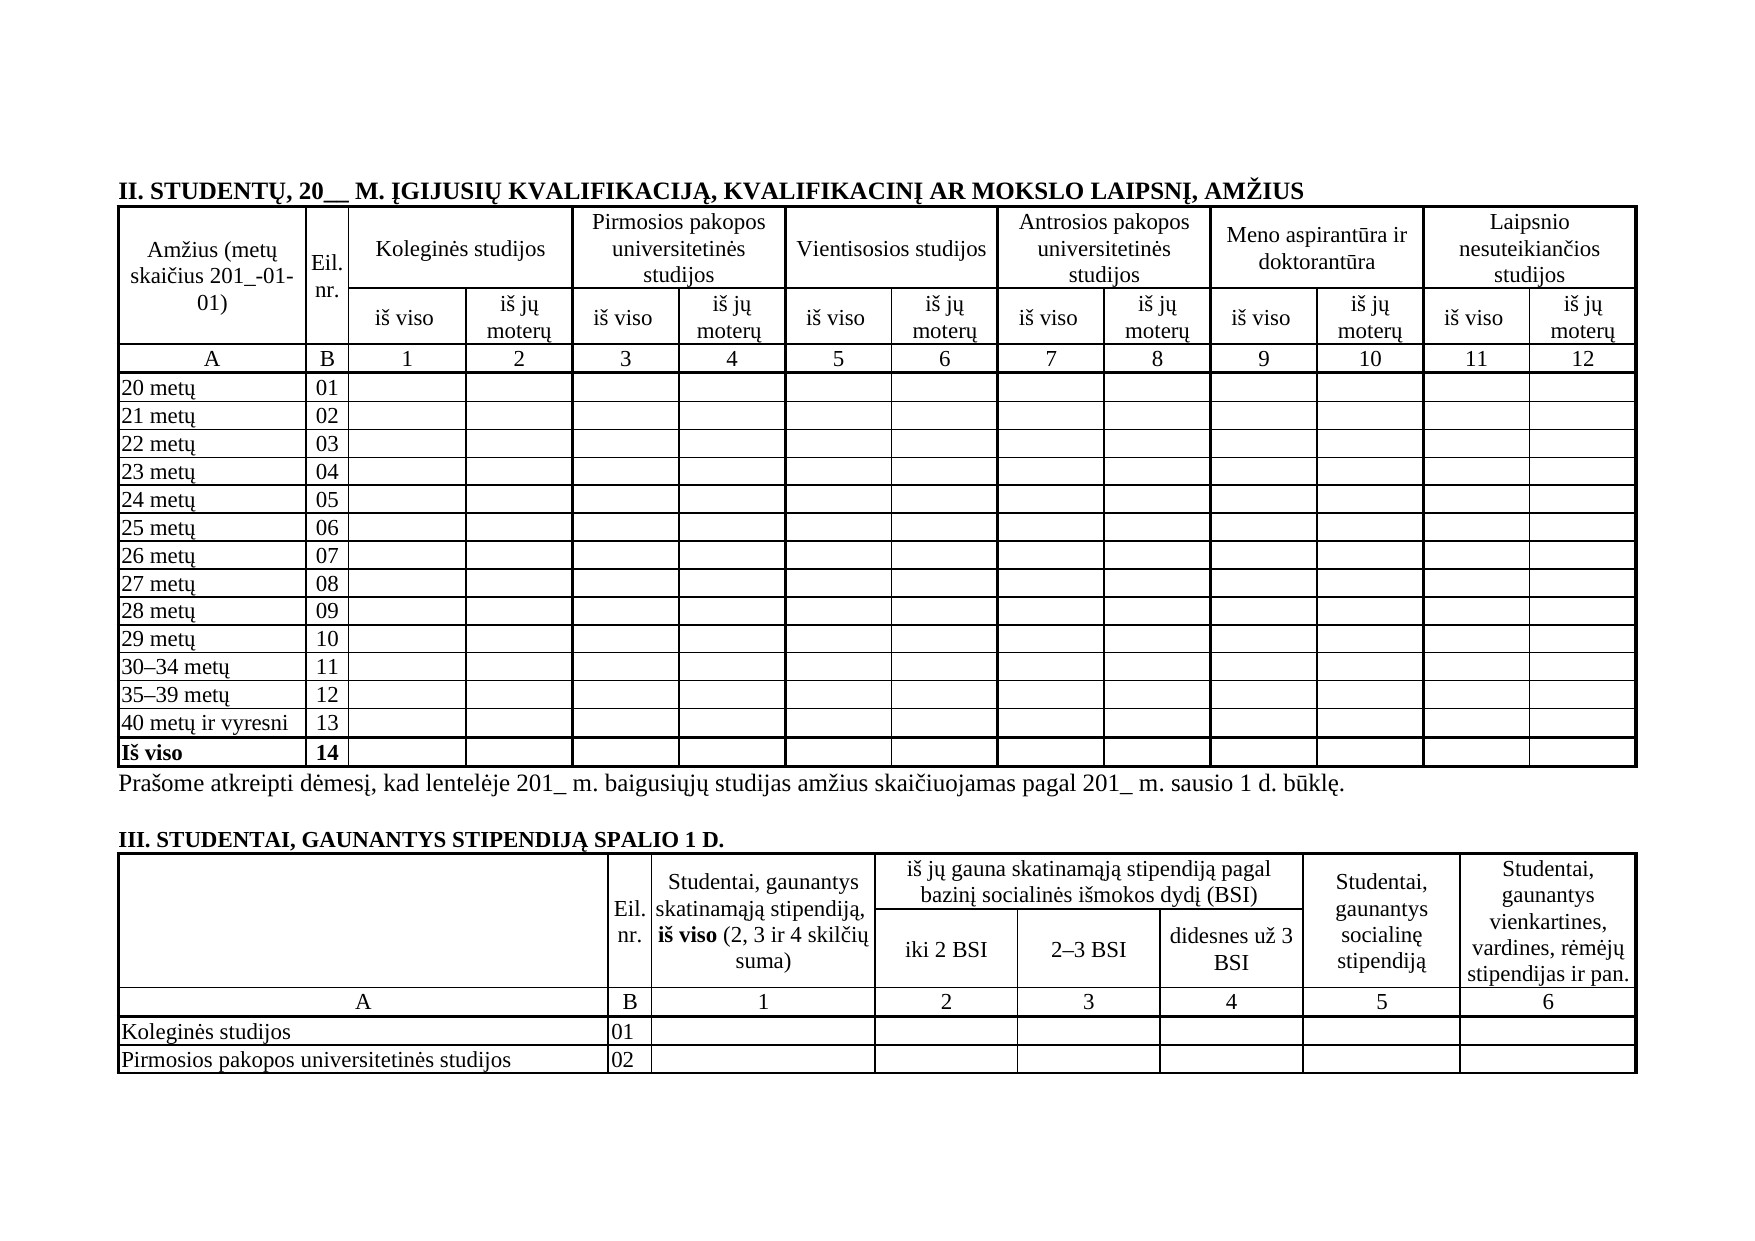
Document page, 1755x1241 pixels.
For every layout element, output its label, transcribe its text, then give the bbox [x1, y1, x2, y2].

table_cell [1318, 402, 1422, 428]
table_cell 13 [307, 709, 348, 736]
table_cell [787, 626, 891, 652]
table_cell iš viso [787, 289, 891, 343]
table_cell [467, 458, 571, 484]
table_cell [892, 653, 996, 680]
table_cell [680, 458, 784, 484]
table_header Eil. nr. [609, 855, 651, 987]
table_cell [892, 626, 996, 652]
table_cell [349, 374, 465, 401]
table_cell [1105, 514, 1209, 540]
table_cell [892, 402, 996, 428]
table_cell [467, 681, 571, 708]
table_cell [1212, 542, 1316, 568]
table_header Amžius (metų skaičius 201_-01-01) [120, 208, 305, 343]
table_cell 2 [467, 345, 571, 371]
table_header Meno aspirantūra ir doktorantūra [1212, 208, 1422, 287]
table_cell [1212, 402, 1316, 428]
table_cell [574, 486, 678, 512]
table_cell [1105, 570, 1209, 596]
table_cell [574, 653, 678, 680]
table_cell 22 metų [120, 430, 305, 456]
table_cell [1530, 514, 1634, 540]
table_cell [1425, 626, 1529, 652]
table_cell [467, 709, 571, 736]
table_cell B [609, 988, 651, 1015]
table_cell 11 [1425, 345, 1529, 371]
table_cell [680, 402, 784, 428]
table_cell [680, 486, 784, 512]
table_cell [1212, 570, 1316, 596]
table_cell [999, 709, 1103, 736]
table_cell [892, 458, 996, 484]
table_cell 25 metų [120, 514, 305, 540]
table_cell [574, 542, 678, 568]
table_cell 12 [1530, 345, 1634, 371]
table_cell [1105, 486, 1209, 512]
table_cell [1318, 430, 1422, 456]
table_cell iš jų moterų [1318, 289, 1422, 343]
table_cell [1318, 486, 1422, 512]
table_cell [999, 598, 1103, 624]
table_cell [467, 374, 571, 401]
table_cell [999, 653, 1103, 680]
table_cell [1212, 626, 1316, 652]
table_cell [349, 681, 465, 708]
table_cell [1530, 681, 1634, 708]
table_cell [1425, 739, 1529, 765]
table_cell [680, 430, 784, 456]
table_cell [467, 542, 571, 568]
table_cell 10 [307, 626, 348, 652]
table_cell [574, 570, 678, 596]
table_cell [467, 402, 571, 428]
table_cell [1425, 542, 1529, 568]
table_cell A [120, 988, 607, 1015]
table_cell [1425, 514, 1529, 540]
table_cell [1461, 1018, 1634, 1044]
table_cell [892, 486, 996, 512]
table_cell [1105, 653, 1209, 680]
table_cell [787, 709, 891, 736]
table_cell [467, 626, 571, 652]
table_cell 20 metų [120, 374, 305, 401]
table_cell [349, 514, 465, 540]
table_cell 05 [307, 486, 348, 512]
table_cell [787, 570, 891, 596]
table_cell [1105, 458, 1209, 484]
table_cell [574, 374, 678, 401]
table_cell [787, 681, 891, 708]
table_cell [787, 739, 891, 765]
table_cell 11 [307, 653, 348, 680]
table_cell 01 [609, 1018, 651, 1044]
table_cell 14 [307, 739, 348, 765]
table_cell 23 metų [120, 458, 305, 484]
table_cell [1318, 739, 1422, 765]
table_cell 5 [1304, 988, 1459, 1015]
table_header Studentai, gaunantys skatinamąją stipendiją, iš viso (2, 3 ir 4 skilčių suma) [652, 855, 874, 987]
table_cell [1425, 458, 1529, 484]
table_cell [1530, 653, 1634, 680]
table_cell [574, 430, 678, 456]
table_cell iš jų moterų [1105, 289, 1209, 343]
table_cell 02 [307, 402, 348, 428]
table_cell [999, 486, 1103, 512]
table_cell [680, 739, 784, 765]
table_cell 09 [307, 598, 348, 624]
table_cell [1304, 1046, 1459, 1072]
table_cell Koleginės studijos [120, 1018, 607, 1044]
text III. STUDENTAI, GAUNANTYS STIPENDIJĄ SPALIO 1 D. [118, 826, 1636, 852]
table_cell [892, 430, 996, 456]
table_header Pirmosios pakopos universitetinės studijos [574, 208, 784, 287]
table_cell iš jų moterų [467, 289, 571, 343]
table_cell [892, 739, 996, 765]
table_cell [1212, 374, 1316, 401]
table_cell [1318, 709, 1422, 736]
table_cell [349, 458, 465, 484]
table_cell [680, 709, 784, 736]
table_cell [1425, 430, 1529, 456]
table_cell [1318, 653, 1422, 680]
table_cell [574, 709, 678, 736]
table_cell [1530, 430, 1634, 456]
table_cell iš jų moterų [1530, 289, 1634, 343]
table_cell 26 metų [120, 542, 305, 568]
table_cell [574, 458, 678, 484]
table_cell [574, 739, 678, 765]
table_cell [1530, 570, 1634, 596]
table_cell [1425, 402, 1529, 428]
table_cell [1530, 598, 1634, 624]
table_cell [574, 598, 678, 624]
table_cell [892, 598, 996, 624]
table_cell 28 metų [120, 598, 305, 624]
table_cell [1318, 542, 1422, 568]
table_cell iš viso [1212, 289, 1316, 343]
table_cell 3 [574, 345, 678, 371]
table_cell [999, 430, 1103, 456]
table_cell [349, 570, 465, 596]
table_cell [680, 598, 784, 624]
table_cell [680, 570, 784, 596]
table_cell [680, 653, 784, 680]
table_cell [1425, 653, 1529, 680]
table_cell [999, 681, 1103, 708]
table_cell [349, 430, 465, 456]
table_cell [467, 653, 571, 680]
table_cell [349, 739, 465, 765]
table_cell [1318, 514, 1422, 540]
table_cell [1105, 681, 1209, 708]
table_cell [999, 514, 1103, 540]
table_cell [1318, 681, 1422, 708]
table_cell 30–34 metų [120, 653, 305, 680]
table_cell 6 [1461, 988, 1634, 1015]
table_header Vientisosios studijos [787, 208, 996, 287]
table_cell 6 [892, 345, 996, 371]
table_header Koleginės studijos [349, 208, 571, 287]
table_cell [1425, 598, 1529, 624]
table_cell [1018, 1018, 1159, 1044]
table_cell [467, 570, 571, 596]
table_cell [1105, 402, 1209, 428]
table_cell [1105, 374, 1209, 401]
table_cell iš viso [1425, 289, 1529, 343]
table_cell [999, 458, 1103, 484]
table_cell [349, 653, 465, 680]
table_cell didesnes už 3 BSI [1161, 910, 1302, 987]
table_cell 08 [307, 570, 348, 596]
table_cell [1161, 1018, 1302, 1044]
table_cell 1 [652, 988, 874, 1015]
table_cell [1212, 598, 1316, 624]
table_cell [1530, 542, 1634, 568]
table_cell [892, 709, 996, 736]
table_cell [787, 430, 891, 456]
table_cell [999, 402, 1103, 428]
table_cell 7 [999, 345, 1103, 371]
table_cell [999, 374, 1103, 401]
table_cell 29 metų [120, 626, 305, 652]
table_cell A [120, 345, 305, 371]
table_cell [652, 1018, 874, 1044]
table_cell 40 metų ir vyresni [120, 709, 305, 736]
table_cell [1212, 514, 1316, 540]
table_cell [892, 570, 996, 596]
table_cell [1105, 430, 1209, 456]
table_cell 12 [307, 681, 348, 708]
table_cell [787, 542, 891, 568]
table_cell [999, 570, 1103, 596]
table_cell Pirmosios pakopos universitetinės studijos [120, 1046, 607, 1072]
table_cell [1530, 626, 1634, 652]
table_cell [1105, 709, 1209, 736]
table_header Antrosios pakopos universitetinės studijos [999, 208, 1209, 287]
table_cell [467, 430, 571, 456]
table_cell 35–39 metų [120, 681, 305, 708]
table_cell [1105, 598, 1209, 624]
table_cell [680, 374, 784, 401]
table_cell [574, 626, 678, 652]
table_cell 5 [787, 345, 891, 371]
table_cell [1212, 430, 1316, 456]
table_cell [1212, 653, 1316, 680]
table_cell [1105, 542, 1209, 568]
table_cell [574, 402, 678, 428]
table_cell [467, 598, 571, 624]
table_cell [574, 514, 678, 540]
table_cell [467, 486, 571, 512]
table_cell [349, 542, 465, 568]
table_cell [467, 739, 571, 765]
table_cell [1425, 374, 1529, 401]
text II. STUDENTŲ, 20__ M. ĮGIJUSIŲ KVALIFIKACIJĄ, KVALIFIKACINĮ AR MOKSLO LAIPSNĮ, AMŽIUS [118, 176, 1636, 205]
table_cell 01 [307, 374, 348, 401]
table_cell [1425, 486, 1529, 512]
table_cell [680, 681, 784, 708]
table_cell [467, 514, 571, 540]
table_cell [1461, 1046, 1634, 1072]
table_cell [1425, 681, 1529, 708]
table_cell [349, 626, 465, 652]
table_cell 4 [680, 345, 784, 371]
table_cell [1318, 598, 1422, 624]
table_cell [1304, 1018, 1459, 1044]
table_cell [787, 486, 891, 512]
table_cell iki 2 BSI [876, 910, 1017, 987]
table_cell 10 [1318, 345, 1422, 371]
table_cell [1212, 486, 1316, 512]
table_cell 3 [1018, 988, 1159, 1015]
table_cell [1530, 402, 1634, 428]
table_cell 2 [876, 988, 1017, 1015]
table_cell [574, 681, 678, 708]
table_cell 04 [307, 458, 348, 484]
table_cell [1105, 626, 1209, 652]
table_cell [999, 542, 1103, 568]
table_cell [1530, 739, 1634, 765]
table_cell 03 [307, 430, 348, 456]
table_cell [1530, 709, 1634, 736]
table_header Studentai, gaunantys socialinę stipendiją [1304, 855, 1459, 987]
table_cell [1018, 1046, 1159, 1072]
table_cell [1212, 739, 1316, 765]
table_cell [1425, 709, 1529, 736]
table_cell [892, 681, 996, 708]
table_cell 24 metų [120, 486, 305, 512]
table_cell [787, 374, 891, 401]
table_cell 02 [609, 1046, 651, 1072]
table_cell [1161, 1046, 1302, 1072]
table_header Studentai, gaunantys vienkartines, vardines, rėmėjų stipendijas ir pan. [1461, 855, 1634, 987]
table_cell [1318, 458, 1422, 484]
table_cell 4 [1161, 988, 1302, 1015]
table_cell iš jų moterų [680, 289, 784, 343]
table_cell [787, 653, 891, 680]
table_cell [876, 1046, 1017, 1072]
table_cell [349, 709, 465, 736]
table_cell 07 [307, 542, 348, 568]
table_header iš jų gauna skatinamąją stipendiją pagal bazinį socialinės išmokos dydį (BSI) [876, 855, 1302, 908]
table_cell [787, 514, 891, 540]
table_cell [999, 739, 1103, 765]
table_cell [349, 402, 465, 428]
table_cell 1 [349, 345, 465, 371]
table_cell [1530, 458, 1634, 484]
table_cell iš viso [349, 289, 465, 343]
table_cell [1318, 570, 1422, 596]
table_cell [1425, 570, 1529, 596]
table_cell [652, 1046, 874, 1072]
table_cell [349, 598, 465, 624]
table_cell [680, 542, 784, 568]
table_cell Iš viso [120, 739, 305, 765]
table_cell 2–3 BSI [1018, 910, 1159, 987]
table_cell [1212, 709, 1316, 736]
table_cell [1318, 374, 1422, 401]
table_cell [1318, 626, 1422, 652]
table_cell [1530, 374, 1634, 401]
table_cell [1105, 739, 1209, 765]
table_header Eil. nr. [307, 208, 348, 343]
table_cell 06 [307, 514, 348, 540]
table_cell 27 metų [120, 570, 305, 596]
table_cell iš viso [999, 289, 1103, 343]
table_cell [1530, 486, 1634, 512]
table_header Laipsnio nesuteikiančios studijos [1425, 208, 1634, 287]
table_cell [892, 374, 996, 401]
table_cell [892, 514, 996, 540]
table_cell iš viso [574, 289, 678, 343]
table_cell 21 metų [120, 402, 305, 428]
table_header [120, 855, 607, 987]
table_cell [892, 542, 996, 568]
table_cell iš jų moterų [892, 289, 996, 343]
table_cell [349, 486, 465, 512]
table_cell [1212, 458, 1316, 484]
table_cell [787, 402, 891, 428]
table_cell [999, 626, 1103, 652]
table_cell [876, 1018, 1017, 1044]
table_cell [787, 458, 891, 484]
table_cell [1212, 681, 1316, 708]
table_cell 8 [1105, 345, 1209, 371]
text Prašome atkreipti dėmesį, kad lentelėje 201_ m. baigusiųjų studijas amžius skaičiuojamas pagal 201_ m. sausio 1 d. būklę. [118, 768, 1636, 797]
table_cell [680, 514, 784, 540]
table_cell [787, 598, 891, 624]
table_cell 9 [1212, 345, 1316, 371]
table_cell B [307, 345, 348, 371]
table_cell [680, 626, 784, 652]
